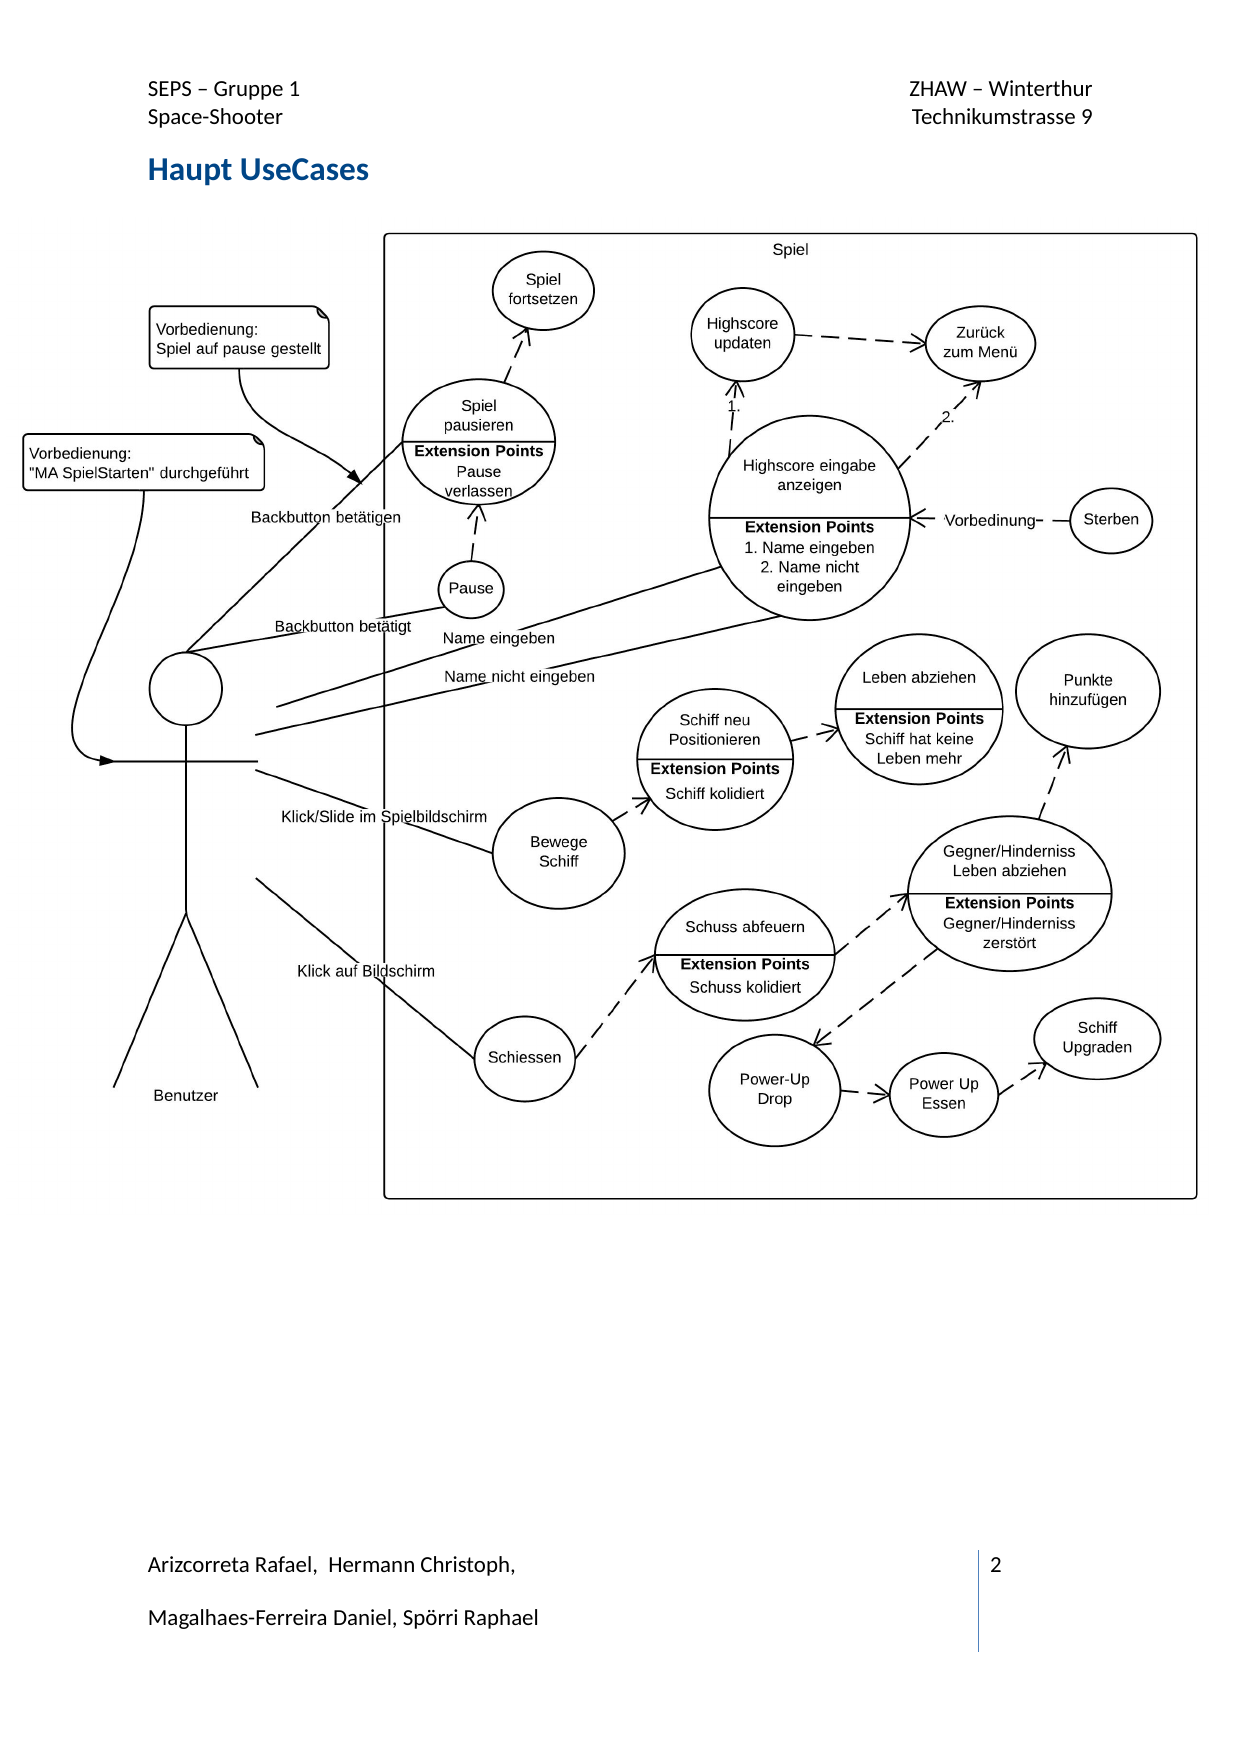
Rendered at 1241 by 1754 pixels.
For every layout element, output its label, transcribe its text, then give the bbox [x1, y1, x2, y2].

picture [6, 217, 1209, 1215]
subtitle Haupt UseCases [148, 148, 1093, 188]
